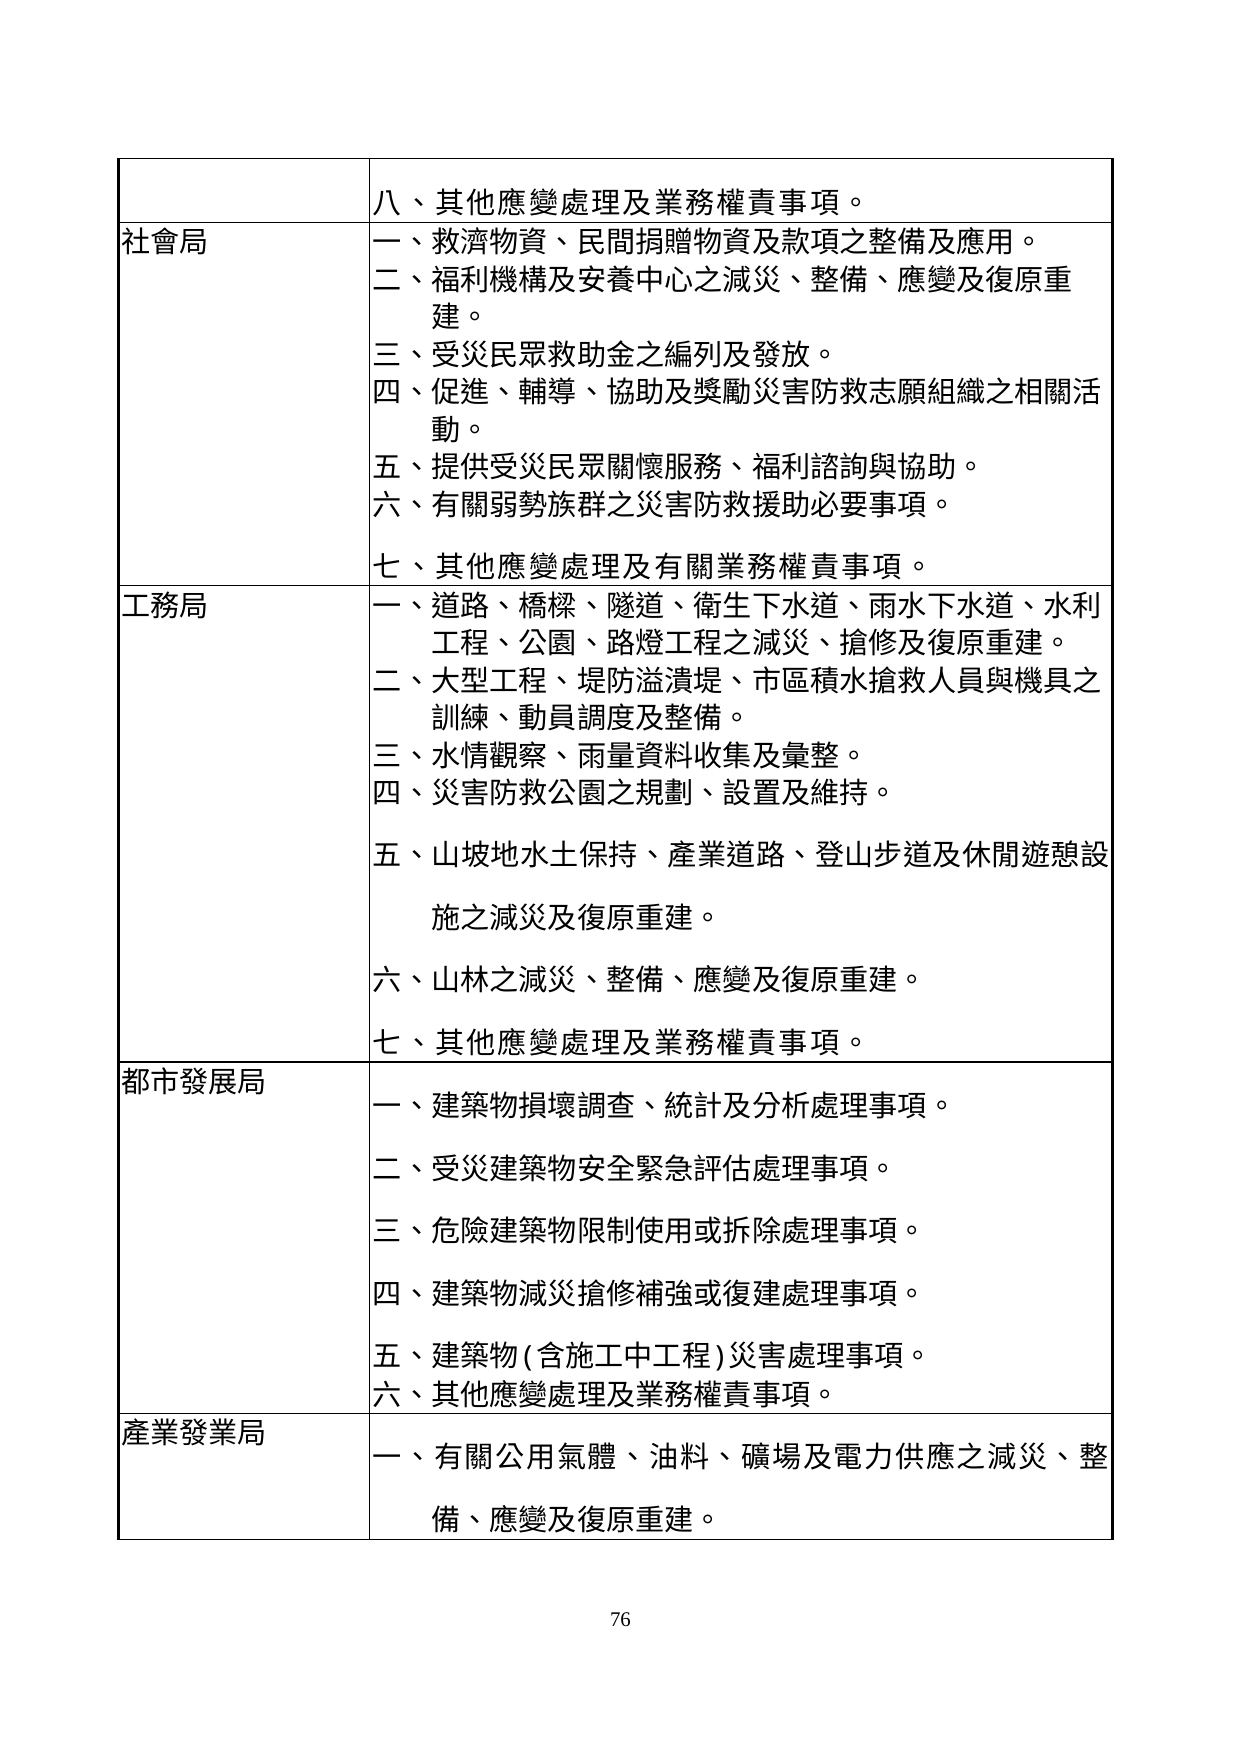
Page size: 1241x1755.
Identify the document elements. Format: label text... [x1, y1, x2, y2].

table_cell [120, 159, 369, 222]
table_cell 一、救濟物資、民間捐贈物資及款項之整備及應用。 二、福利機構及安養中心之減災、整備、應變及復原重建。 三、受災民眾救助金之編列及發放。 四、促進、輔導、協助及獎勵災害防救志願組織之相關活動。 五、提供受災民眾關懷服務、福利諮詢與協助。 六、有關弱勢族群之災害防救援助必要事項。 七、其他應變處理及有關業務權責事項。 [370, 223, 1111, 585]
table_cell 一、道路、橋樑、隧道、衛生下水道、雨水下水道、水利工程、公園、路燈工程之減災、搶修及復原重建。 二、大型工程、堤防溢潰堤、市區積水搶救人員與機具之訓練、動員調度及整備。 三、水情觀察、雨量資料收集及彙整。 四、災害防救公園之規劃、設置及維持。 五、山坡地水土保持、產業道路、登山步道及休閒遊憩設施之減災及復原重建。 六、山林之減災、整備、應變及復原重建。 七、其他應變處理及業務權責事項。 [370, 586, 1111, 1061]
table_cell 一、建築物損壞調查、統計及分析處理事項。 二、受災建築物安全緊急評估處理事項。 三、危險建築物限制使用或拆除處理事項。 四、建築物減災搶修補強或復建處理事項。 五、建築物(含施工中工程)災害處理事項。 六、其他應變處理及業務權責事項。 [370, 1063, 1111, 1412]
table_cell 一、有關公用氣體、油料、礦場及電力供應之減災、整備、應變及復原重建。 [370, 1414, 1111, 1538]
table_cell 都市發展局 [120, 1063, 369, 1412]
table_cell 八、其他應變處理及業務權責事項。 [370, 159, 1111, 222]
table_cell 產業發業局 [120, 1414, 369, 1538]
table_cell 社會局 [120, 223, 369, 585]
table_cell 工務局 [120, 586, 369, 1061]
